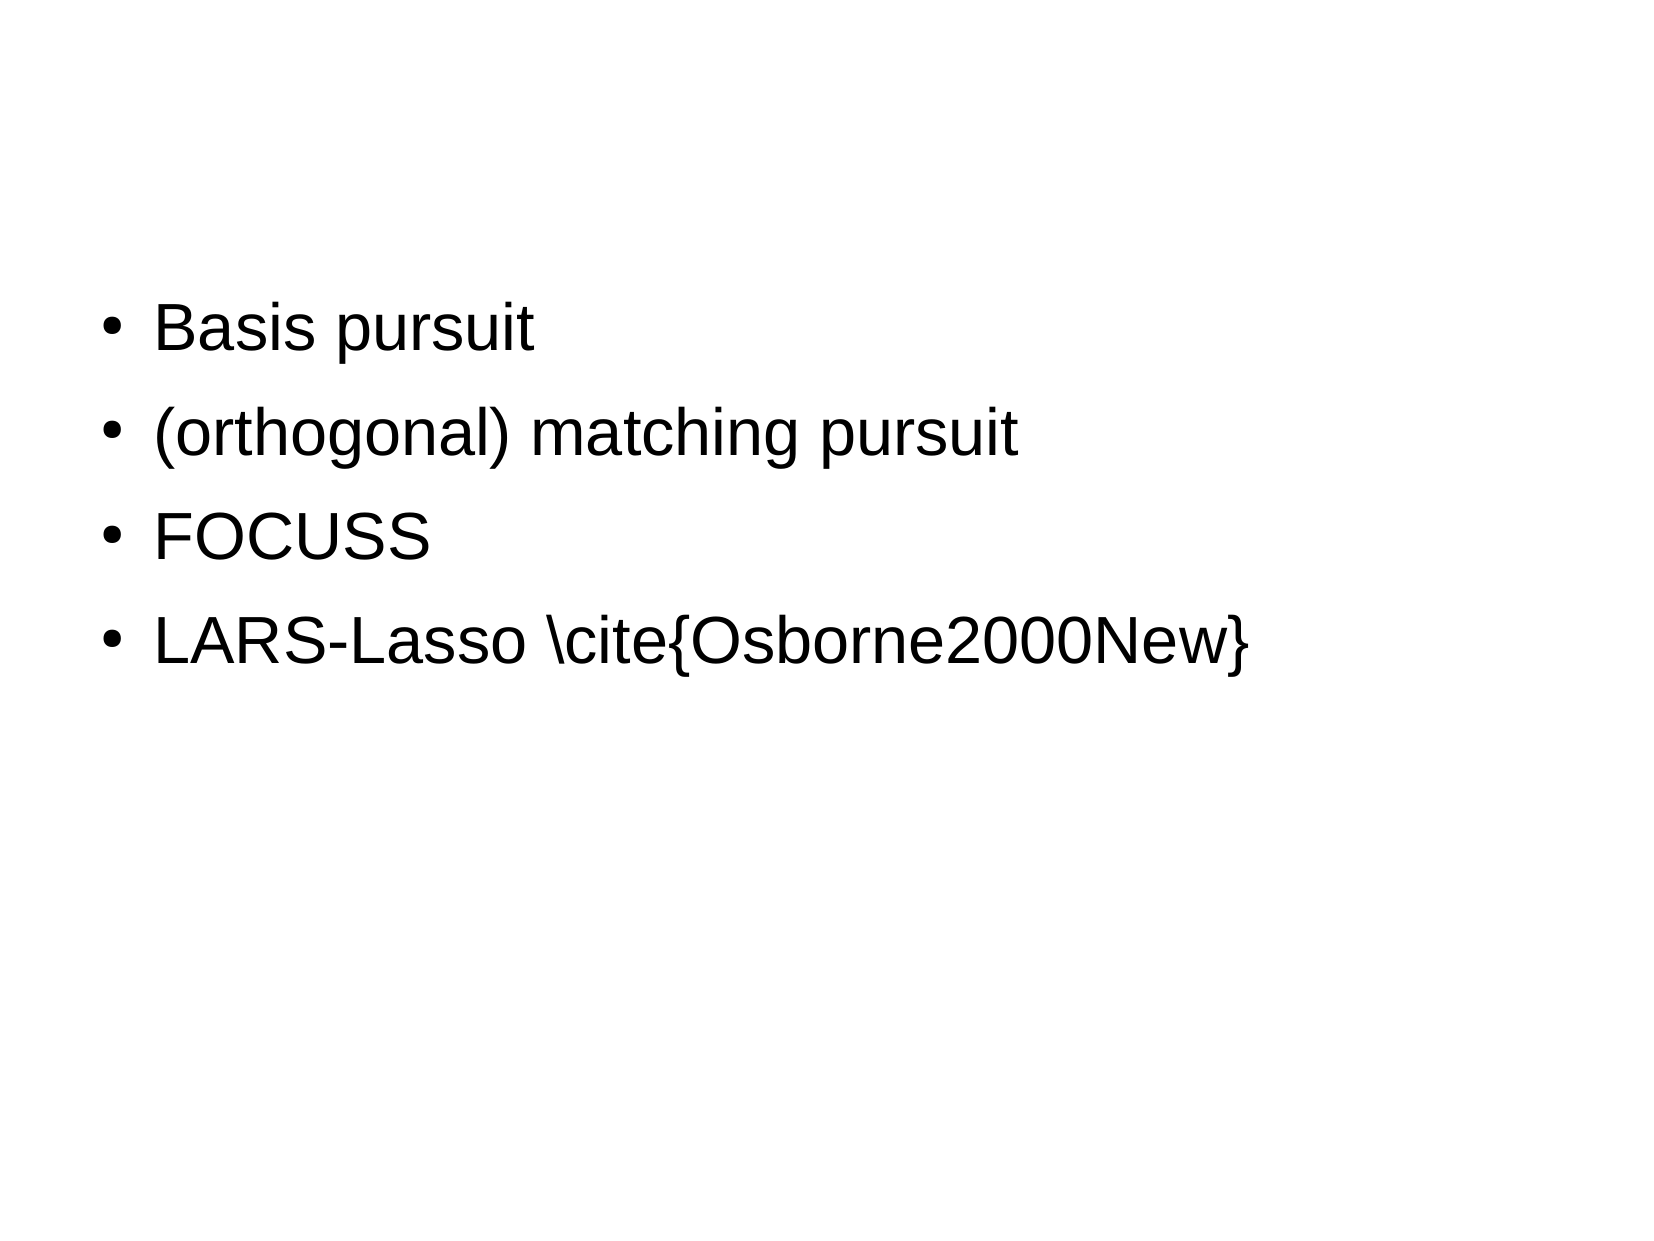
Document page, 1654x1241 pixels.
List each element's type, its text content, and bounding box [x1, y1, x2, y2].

list Basis pursuit (orthogonal) matching pursuit FOCUSS LARS-Lasso \cite{Osborne2000New} [82, 290, 1571, 1094]
